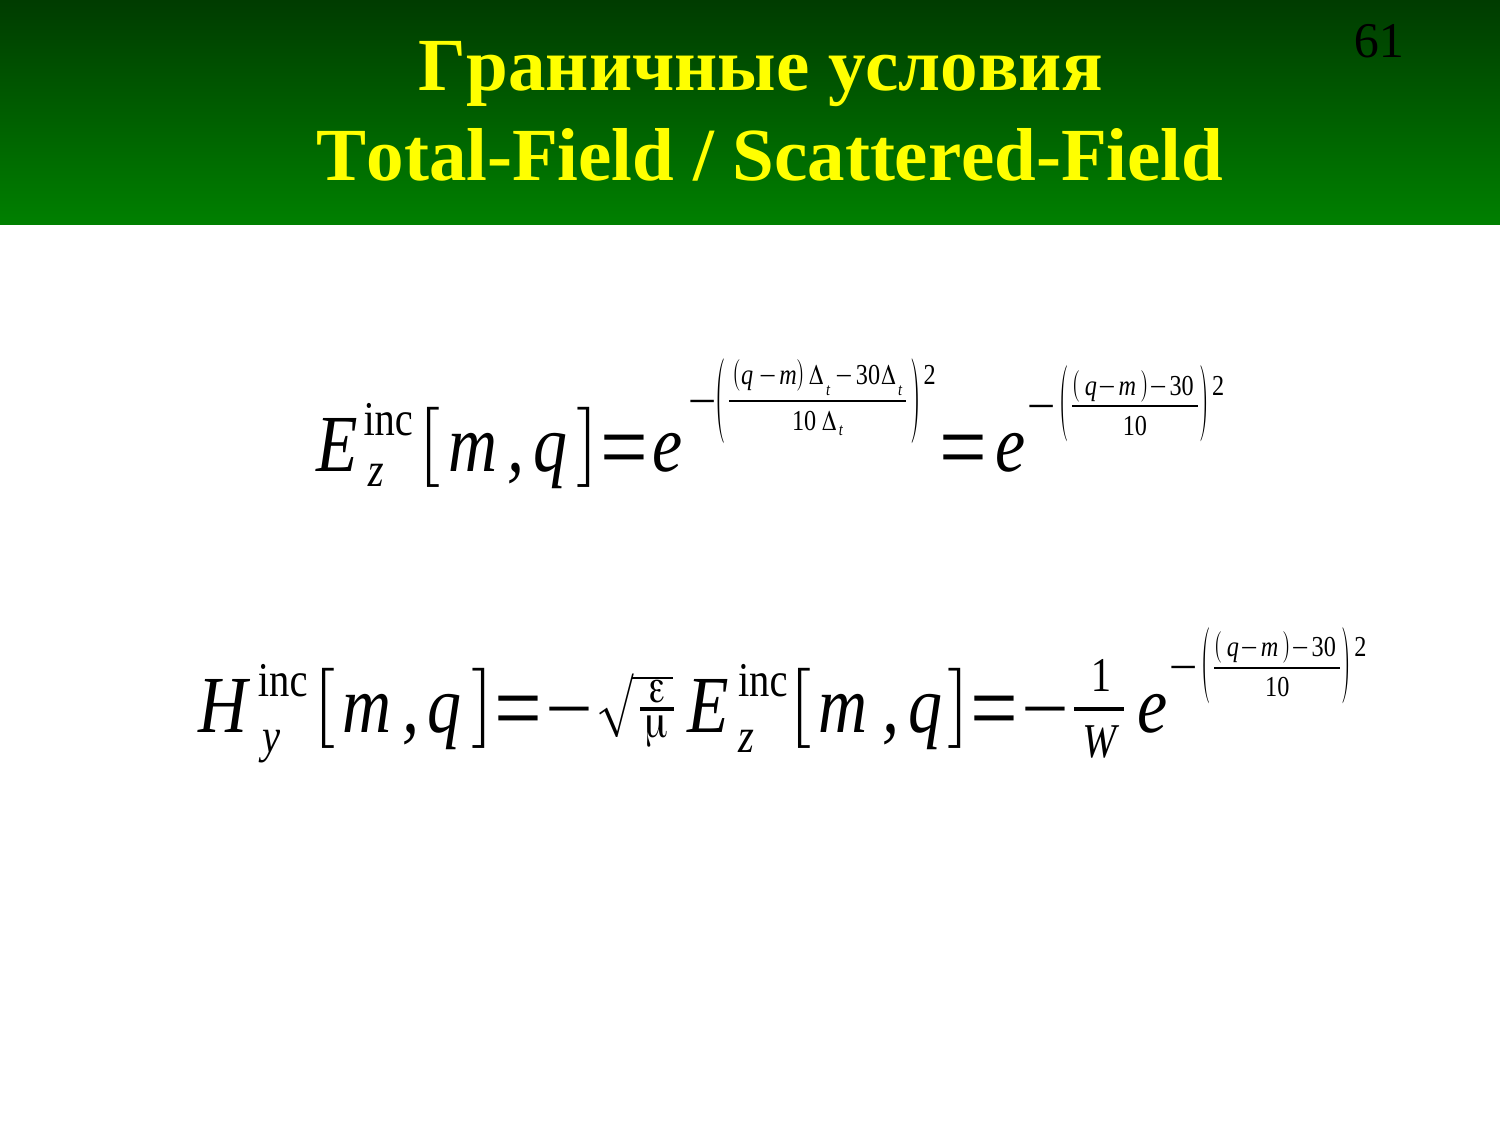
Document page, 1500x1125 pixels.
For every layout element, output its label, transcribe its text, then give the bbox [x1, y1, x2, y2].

title Граничные условия Total-Field / Scattered-Field [100, 7, 1441, 204]
chart [177, 625, 1382, 768]
chart [295, 354, 1241, 499]
